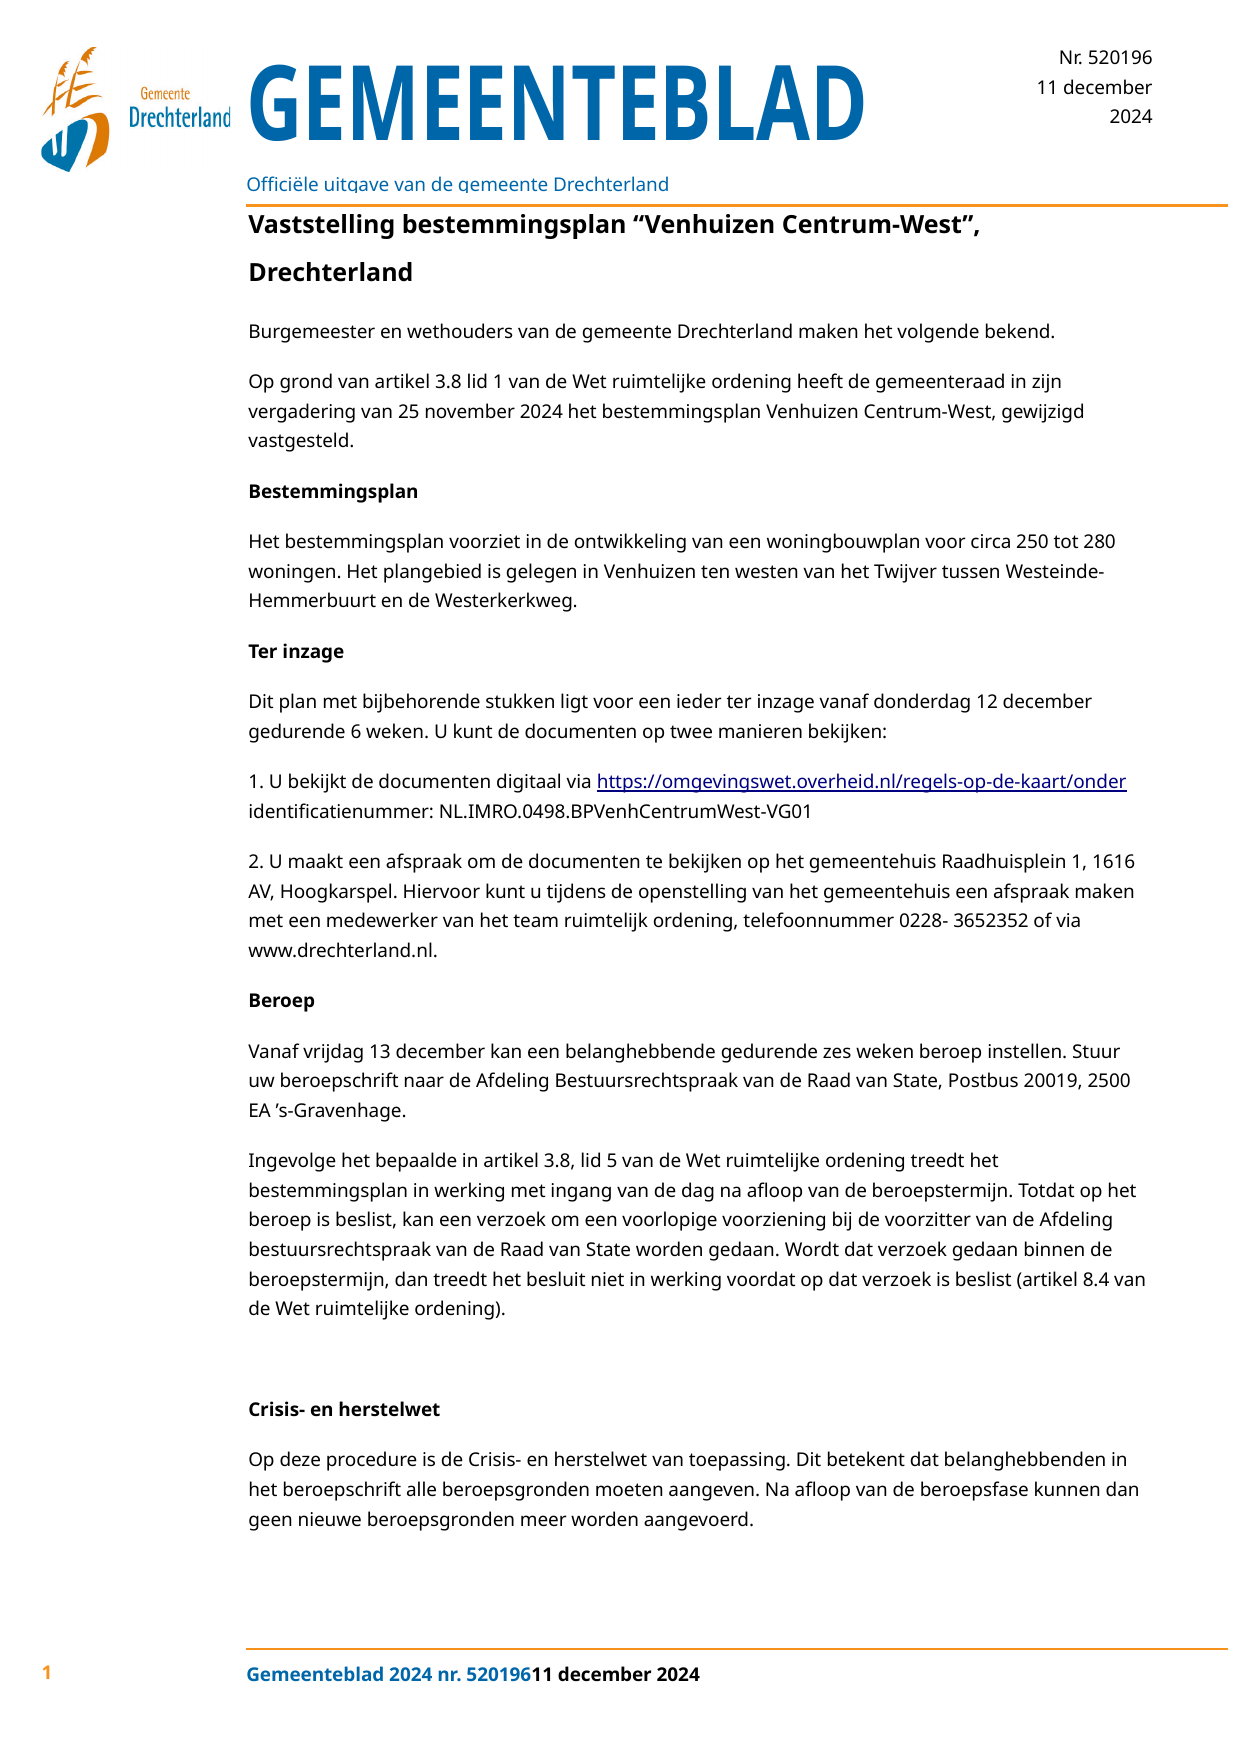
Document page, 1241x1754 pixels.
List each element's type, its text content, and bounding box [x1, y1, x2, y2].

text Beroep [248, 987, 1152, 1013]
text Vaststelling bestemmingsplan “Venhuizen Centrum-West”, Drechterland [248, 207, 1152, 288]
text Ter inzage [248, 638, 1152, 664]
text Crisis- en herstelwet [248, 1396, 1152, 1422]
text Bestemmingsplan [248, 478, 1152, 504]
text 2. U maakt een afspraak om de documenten te bekijken op het gemeentehuis Raadhuisplein 1, 1616 AV, Hoogkarspel. Hiervoor kunt u tijdens de openstelling van het gemeentehuis een afspraak maken met een medewerker van het team ruimtelijk ordening, telefoonnummer 0228- 3652352 of via www.drechterland.nl. [248, 848, 1152, 963]
text Dit plan met bijbehorende stukken ligt voor een ieder ter inzage vanaf donderdag 12 december gedurende 6 weken. U kunt de documenten op twee manieren bekijken: [248, 688, 1152, 744]
text Op deze procedure is de Crisis- en herstelwet van toepassing. Dit betekent dat belanghebbenden in het beroepschrift alle beroepsgronden moeten aangeven. Na afloop van de beroepsfase kunnen dan geen nieuwe beroepsgronden meer worden aangevoerd. [248, 1447, 1152, 1532]
text 1. U bekijkt de documenten digitaal via https://omgevingswet.overheid.nl/regels-op-de-kaart/onder identificatienummer: NL.IMRO.0498.BPVenhCentrumWest-VG01 [248, 768, 1152, 824]
picture [226, 115, 231, 124]
text Burgemeester en wethouders van de gemeente Drechterland maken het volgende bekend. [248, 318, 1152, 344]
picture [41, 47, 231, 172]
text Ingevolge het bepaalde in artikel 3.8, lid 5 van de Wet ruimtelijke ordening treedt het bestemmingsplan in werking met ingang van de dag na afloop van de beroepstermijn. Totdat op het beroep is beslist, kan een verzoek om een voorlopige voorziening bij de voorzitter van de Afdeling bestuursrechtspraak van de Raad van State worden gedaan. Wordt dat verzoek gedaan binnen de beroepstermijn, dan treedt het besluit niet in werking voordat op dat verzoek is beslist (artikel 8.4 van de Wet ruimtelijke ordening). [248, 1147, 1152, 1321]
text Het bestemmingsplan voorziet in de ontwikkeling van een woningbouwplan voor circa 250 tot 280 woningen. Het plangebied is gelegen in Venhuizen ten westen van het Twijver tussen Westeinde-Hemmerbuurt en de Westerkerkweg. [248, 528, 1152, 613]
picture [41, 158, 64, 172]
text Vanaf vrijdag 13 december kan een belanghebbende gedurende zes weken beroep instellen. Stuur uw beroepschrift naar de Afdeling Bestuursrechtspraak van de Raad van State, Postbus 20019, 2500 EA ’s-Gravenhage. [248, 1038, 1152, 1123]
text Op grond van artikel 3.8 lid 1 van de Wet ruimtelijke ordening heeft de gemeenteraad in zijn vergadering van 25 november 2024 het bestemmingsplan Venhuizen Centrum-West, gewijzigd vastgesteld. [248, 368, 1152, 453]
